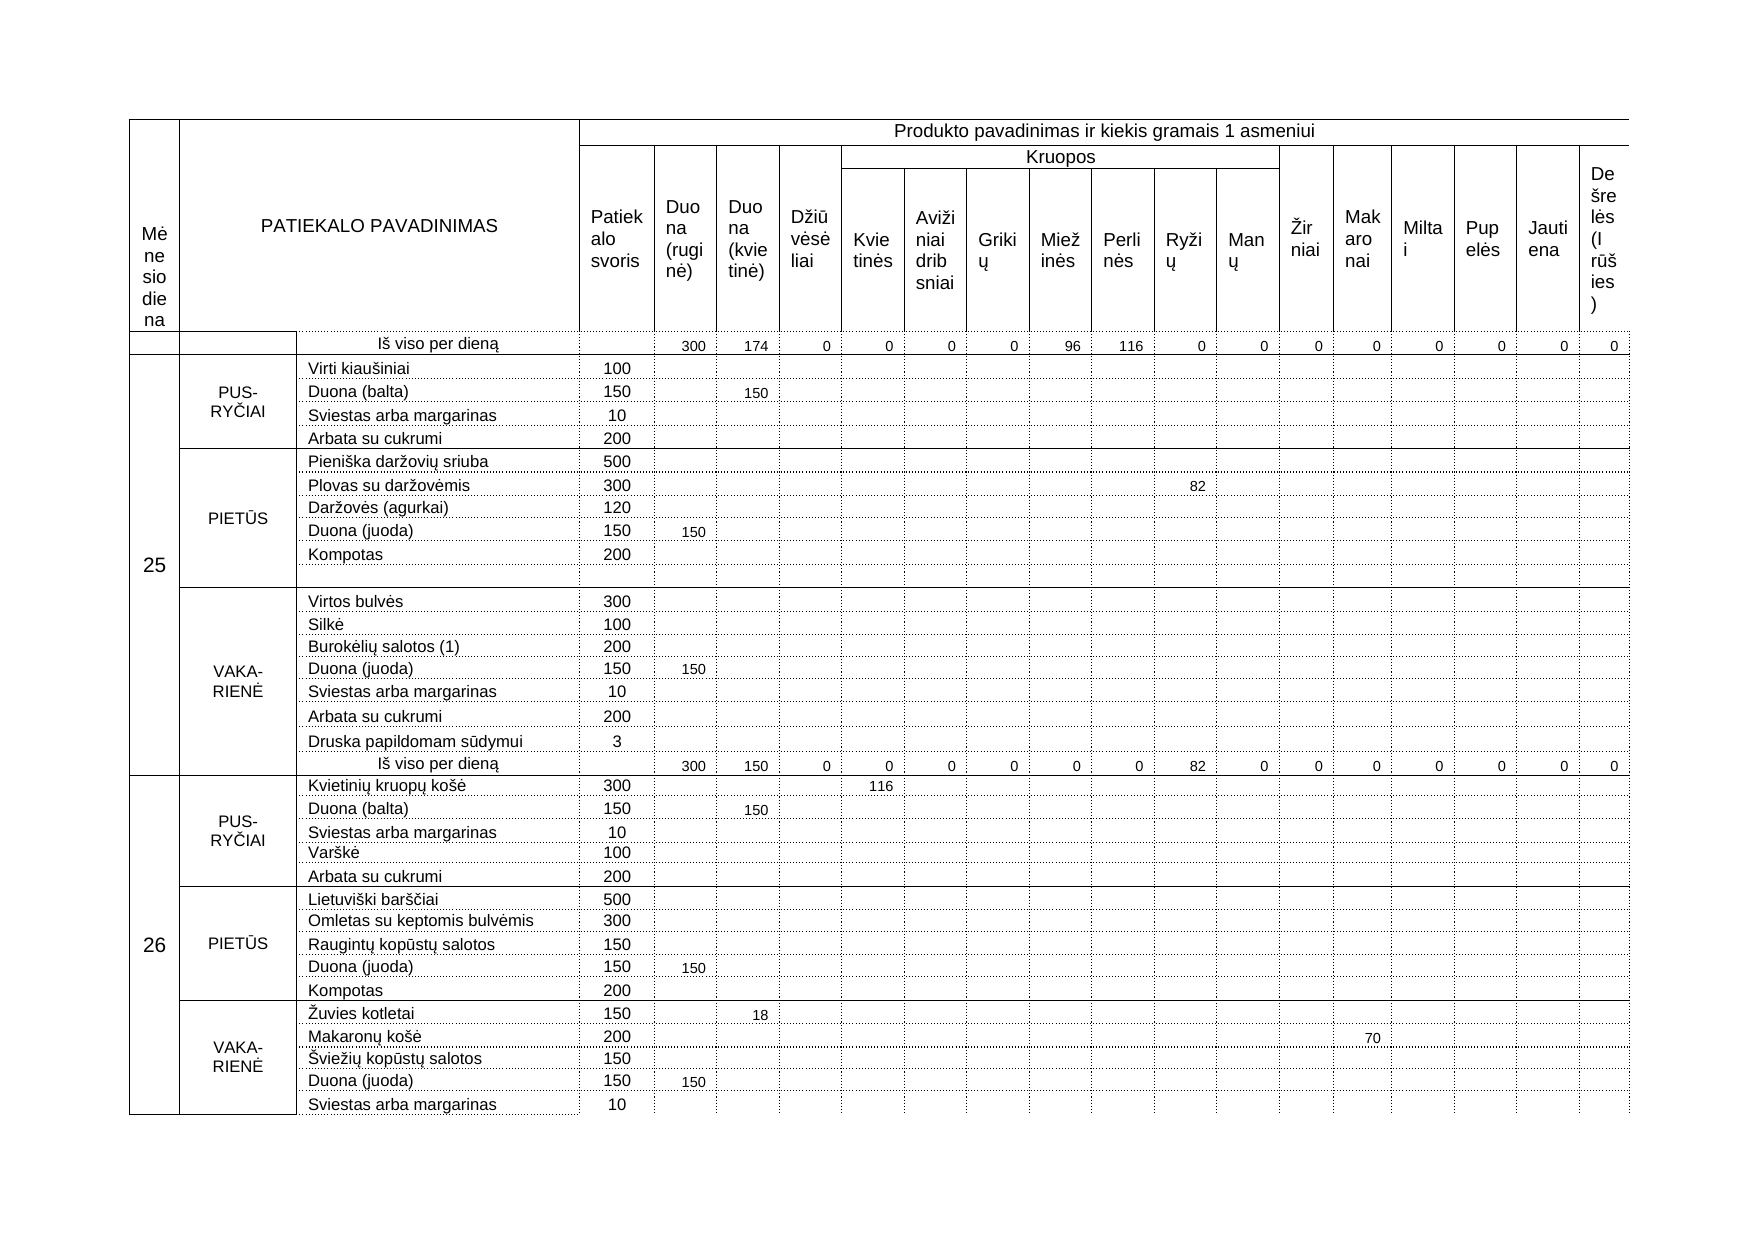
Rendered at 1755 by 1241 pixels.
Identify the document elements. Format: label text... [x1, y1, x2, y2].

table_cell [1279, 976, 1334, 999]
table_cell [1454, 909, 1517, 931]
table_cell [967, 1090, 1029, 1114]
table_cell [1517, 1068, 1579, 1090]
table_cell [904, 1068, 967, 1090]
table_cell 200 [579, 425, 654, 448]
table_cell [1217, 611, 1279, 634]
table_cell 0 [1217, 331, 1279, 354]
table_cell 100 [579, 842, 654, 862]
table_cell [842, 517, 904, 540]
table_cell [1579, 954, 1629, 976]
table_cell [130, 332, 179, 354]
table_cell [779, 564, 842, 587]
table_cell [717, 976, 779, 999]
table_cell [1392, 887, 1454, 909]
table_cell [842, 540, 904, 564]
table_cell [1279, 611, 1334, 634]
table_cell [1454, 449, 1517, 471]
table_cell [717, 1046, 779, 1068]
table_cell [1392, 1046, 1454, 1068]
table_cell [779, 401, 842, 424]
table_cell [1154, 976, 1217, 999]
table_cell Sviestas arba margarinas [297, 818, 579, 842]
table_cell PUS- RYČIAI [180, 776, 296, 886]
table_cell [717, 726, 779, 751]
table_cell [779, 1068, 842, 1090]
table_cell 200 [579, 634, 654, 656]
table_cell [654, 776, 717, 795]
table_cell [1092, 909, 1154, 931]
table_cell 0 [1579, 331, 1629, 354]
table_cell [967, 678, 1029, 701]
table_cell [1279, 1090, 1334, 1114]
table_cell [1334, 887, 1392, 909]
table_cell Pieniška daržovių sriuba [297, 449, 579, 471]
table_cell [579, 564, 654, 587]
table_cell [967, 588, 1029, 611]
table_cell [1579, 862, 1629, 886]
table_cell [842, 1023, 904, 1046]
table_cell [1579, 425, 1629, 448]
table_cell [1092, 378, 1154, 401]
table_cell [1334, 726, 1392, 751]
table_cell 0 [1392, 751, 1454, 774]
table_cell [1454, 1001, 1517, 1023]
table_cell 70 [1334, 1023, 1392, 1046]
table_cell [1217, 495, 1279, 517]
table_cell [842, 449, 904, 471]
table_cell [1092, 701, 1154, 726]
table_cell Duona (balta) [297, 795, 579, 818]
table_cell [967, 355, 1029, 378]
table_cell Džiūvėsėliai [780, 146, 841, 331]
table_cell Sviestas arba margarinas [297, 1090, 579, 1114]
table_cell [717, 517, 779, 540]
table_cell [1392, 842, 1454, 862]
table_cell 26 [130, 776, 179, 1114]
table_cell [1092, 471, 1154, 495]
table_cell [1392, 1001, 1454, 1023]
table_cell 300 [579, 776, 654, 795]
table_cell [1029, 471, 1092, 495]
table_cell [1517, 842, 1579, 862]
table_cell [967, 1068, 1029, 1090]
table_cell 0 [904, 331, 967, 354]
table_cell [1154, 495, 1217, 517]
table_cell [842, 634, 904, 656]
table_cell [1579, 656, 1629, 678]
table_cell [1029, 862, 1092, 886]
table_cell [1154, 776, 1217, 795]
table_cell [1392, 564, 1454, 587]
table_cell [967, 701, 1029, 726]
table_cell [1092, 776, 1154, 795]
table_cell [1217, 588, 1279, 611]
table_cell [1154, 842, 1217, 862]
table_cell Varškė [297, 842, 579, 862]
table_cell [1217, 842, 1279, 862]
table_cell [967, 818, 1029, 842]
table_cell [967, 1023, 1029, 1046]
table_cell [1279, 401, 1334, 424]
table_cell [1092, 954, 1154, 976]
table_cell [1092, 656, 1154, 678]
table_cell [1334, 795, 1392, 818]
table_cell [1279, 818, 1334, 842]
table_cell 0 [1279, 331, 1334, 354]
table_cell Duona (juoda) [297, 517, 579, 540]
table_cell 0 [779, 751, 842, 774]
table_cell [654, 818, 717, 842]
table_cell [1279, 564, 1334, 587]
table_cell [967, 931, 1029, 954]
table_cell [967, 564, 1029, 587]
table_cell 0 [1392, 331, 1454, 354]
table_cell [1279, 656, 1334, 678]
table_cell 150 [579, 795, 654, 818]
table_cell [967, 517, 1029, 540]
table_cell 200 [579, 1023, 654, 1046]
table_cell [1154, 678, 1217, 701]
table_cell [779, 887, 842, 909]
table_cell [842, 726, 904, 751]
table_cell [1334, 1001, 1392, 1023]
table_cell [654, 1090, 717, 1114]
table_cell [1279, 425, 1334, 448]
table_cell [1092, 726, 1154, 751]
table_cell [1579, 495, 1629, 517]
table_cell [1029, 355, 1092, 378]
table_cell [1517, 401, 1579, 424]
table_cell [779, 634, 842, 656]
table_cell [1154, 862, 1217, 886]
table_cell [717, 887, 779, 909]
table_cell [1029, 954, 1092, 976]
table_cell [779, 818, 842, 842]
table_cell [1092, 818, 1154, 842]
table_cell [1454, 588, 1517, 611]
table_cell [967, 378, 1029, 401]
table_cell [779, 931, 842, 954]
table_cell [967, 471, 1029, 495]
table_cell [842, 425, 904, 448]
table_cell [904, 1090, 967, 1114]
table_cell [779, 701, 842, 726]
table_cell 82 [1154, 751, 1217, 774]
table_cell [1279, 931, 1334, 954]
table_cell [904, 1023, 967, 1046]
table_cell 10 [579, 818, 654, 842]
table_cell [1517, 701, 1579, 726]
table_cell [1154, 818, 1217, 842]
table_cell [1517, 909, 1579, 931]
table_cell 200 [579, 701, 654, 726]
table_cell [1279, 678, 1334, 701]
table_cell [1454, 795, 1517, 818]
table_cell [1334, 611, 1392, 634]
table_cell [1154, 355, 1217, 378]
table_cell [904, 887, 967, 909]
table_cell [1517, 862, 1579, 886]
table_cell VAKA- RIENĖ [180, 588, 296, 774]
table_cell [779, 1046, 842, 1068]
table_cell [1517, 378, 1579, 401]
table_cell 0 [1334, 751, 1392, 774]
table_cell [1092, 862, 1154, 886]
table_cell [1392, 726, 1454, 751]
table_cell Žuvies kotletai [297, 1001, 579, 1023]
table_cell [1579, 355, 1629, 378]
table_cell [1334, 818, 1392, 842]
table_cell Lietuviški barščiai [297, 887, 579, 909]
table_cell [842, 862, 904, 886]
table_cell Arbata su cukrumi [297, 862, 579, 886]
table_cell [1092, 1046, 1154, 1068]
table_cell 200 [579, 976, 654, 999]
table_cell [904, 976, 967, 999]
table_cell [579, 331, 654, 354]
table_cell [842, 1001, 904, 1023]
table_cell [1454, 634, 1517, 656]
table_cell Plovas su daržovėmis [297, 471, 579, 495]
table_cell [717, 495, 779, 517]
table_cell [1092, 449, 1154, 471]
table_cell [1279, 795, 1334, 818]
table_cell [1334, 588, 1392, 611]
table_cell 0 [1279, 751, 1334, 774]
table_cell 150 [579, 656, 654, 678]
table_cell [1154, 701, 1217, 726]
table_cell [779, 656, 842, 678]
table_cell [1392, 678, 1454, 701]
table_cell [842, 887, 904, 909]
table_cell [1517, 795, 1579, 818]
table_cell [904, 355, 967, 378]
table_cell [1579, 378, 1629, 401]
table_cell [842, 701, 904, 726]
table_cell [1029, 634, 1092, 656]
table_cell [1392, 909, 1454, 931]
table_cell [1579, 564, 1629, 587]
table_cell [1517, 517, 1579, 540]
table_cell [904, 611, 967, 634]
table_cell [1029, 401, 1092, 424]
table_cell [1279, 1046, 1334, 1068]
table_cell [1334, 1090, 1392, 1114]
table_cell [1217, 564, 1279, 587]
table_cell [1517, 818, 1579, 842]
table_cell [1392, 818, 1454, 842]
table_cell [717, 449, 779, 471]
table_cell 100 [579, 355, 654, 378]
table_cell 0 [1579, 751, 1629, 774]
table_cell [1029, 449, 1092, 471]
table_cell [779, 862, 842, 886]
table_cell [904, 678, 967, 701]
table_cell [717, 1068, 779, 1090]
table_cell [1392, 588, 1454, 611]
table_cell [1454, 726, 1517, 751]
table_cell 150 [579, 517, 654, 540]
table_cell Sviestas arba margarinas [297, 678, 579, 701]
table_cell [1454, 495, 1517, 517]
table_cell [779, 355, 842, 378]
table_cell [967, 1046, 1029, 1068]
table_cell [1392, 425, 1454, 448]
table_cell 150 [654, 1068, 717, 1090]
table_cell [1454, 378, 1517, 401]
table_cell [654, 887, 717, 909]
table_cell [1029, 795, 1092, 818]
table_cell [779, 776, 842, 795]
table_cell [1279, 471, 1334, 495]
table_cell [1392, 401, 1454, 424]
table_cell [967, 611, 1029, 634]
table_cell [1092, 1068, 1154, 1090]
table_cell [1029, 1023, 1092, 1046]
table_cell [1454, 862, 1517, 886]
table_cell [1579, 634, 1629, 656]
table_cell [1029, 976, 1092, 999]
table_cell [904, 634, 967, 656]
table_cell [1217, 678, 1279, 701]
table_cell [904, 818, 967, 842]
table_cell [1154, 1068, 1217, 1090]
table_cell [1029, 887, 1092, 909]
table_cell [904, 425, 967, 448]
table_cell [842, 471, 904, 495]
table_cell [717, 818, 779, 842]
table_cell [779, 471, 842, 495]
table_cell [1029, 776, 1092, 795]
table_cell [842, 355, 904, 378]
table_cell [1454, 355, 1517, 378]
table_cell 10 [579, 1090, 654, 1114]
table_cell 200 [579, 862, 654, 886]
table_cell [717, 701, 779, 726]
table_cell [1334, 954, 1392, 976]
table_cell [779, 678, 842, 701]
table_cell 300 [579, 471, 654, 495]
table_cell [1454, 425, 1517, 448]
table_cell [297, 564, 579, 587]
table_cell [842, 656, 904, 678]
table_cell [1517, 656, 1579, 678]
table_cell 82 [1154, 471, 1217, 495]
table_cell [967, 842, 1029, 862]
table_cell [1279, 909, 1334, 931]
table_cell [1029, 818, 1092, 842]
table_cell [654, 634, 717, 656]
table_cell 150 [717, 795, 779, 818]
table_cell [1579, 1068, 1629, 1090]
table_cell [842, 818, 904, 842]
table_cell [1579, 776, 1629, 795]
table_cell [1279, 842, 1334, 862]
table_cell [1454, 818, 1517, 842]
table_cell 500 [579, 887, 654, 909]
table_cell [1092, 931, 1154, 954]
table_cell [1392, 540, 1454, 564]
table_cell Burokėlių salotos (1) [297, 634, 579, 656]
table_cell [1517, 449, 1579, 471]
table_cell [1517, 471, 1579, 495]
table_cell [180, 332, 296, 354]
table_cell [904, 726, 967, 751]
table_cell [1579, 588, 1629, 611]
table_cell [654, 678, 717, 701]
table_cell [654, 378, 717, 401]
table_cell Perlinės [1092, 169, 1154, 331]
table_cell [1092, 425, 1154, 448]
table_cell [1392, 471, 1454, 495]
table_cell 25 [130, 355, 179, 774]
table_cell [842, 611, 904, 634]
table_cell Ryžių [1155, 169, 1216, 331]
table_cell [717, 564, 779, 587]
table_cell [1217, 701, 1279, 726]
table_cell [1217, 776, 1279, 795]
table_cell [1029, 611, 1092, 634]
table_cell [1454, 701, 1517, 726]
table_cell [967, 1001, 1029, 1023]
table_cell 150 [579, 378, 654, 401]
table_cell [1579, 726, 1629, 751]
table_cell [904, 842, 967, 862]
table_cell [904, 540, 967, 564]
table_cell [1279, 517, 1334, 540]
table_cell [1029, 701, 1092, 726]
table_cell [1029, 726, 1092, 751]
table_cell [1392, 611, 1454, 634]
table_cell 0 [1334, 331, 1392, 354]
table_cell [1454, 954, 1517, 976]
table_cell [967, 887, 1029, 909]
table_cell [1334, 862, 1392, 886]
table_cell 10 [579, 401, 654, 424]
table_cell [779, 954, 842, 976]
table_cell [1217, 1001, 1279, 1023]
table_cell [1217, 540, 1279, 564]
table_cell [1154, 611, 1217, 634]
table_cell [717, 862, 779, 886]
table_cell [1029, 1068, 1092, 1090]
table_cell Virti kiaušiniai [297, 355, 579, 378]
table_cell [1092, 588, 1154, 611]
table_cell [1279, 887, 1334, 909]
table_cell 150 [579, 931, 654, 954]
table_cell [1517, 588, 1579, 611]
table_cell [1579, 517, 1629, 540]
table_cell [1029, 564, 1092, 587]
table_cell [1334, 495, 1392, 517]
table_cell [1517, 954, 1579, 976]
table_cell [1454, 471, 1517, 495]
table_cell [654, 471, 717, 495]
table_cell [1279, 634, 1334, 656]
table_cell [1454, 611, 1517, 634]
table_cell [654, 588, 717, 611]
table_cell [1217, 1068, 1279, 1090]
table_cell [1279, 540, 1334, 564]
table_cell Patiekalo svoris [580, 146, 654, 331]
table_cell [1029, 842, 1092, 862]
table_cell [1517, 495, 1579, 517]
table_cell Iš viso per dieną [297, 331, 579, 354]
table_cell Duona (juoda) [297, 1068, 579, 1090]
table_cell [1279, 726, 1334, 751]
table_cell [1029, 425, 1092, 448]
table_cell [1029, 1001, 1092, 1023]
table_cell [904, 954, 967, 976]
table_cell [1392, 776, 1454, 795]
table_cell [1154, 1001, 1217, 1023]
table_cell [1517, 931, 1579, 954]
table_cell [1579, 1023, 1629, 1046]
table_cell [1154, 656, 1217, 678]
table_cell 300 [579, 909, 654, 931]
table_cell [1392, 1023, 1454, 1046]
table_cell [967, 726, 1029, 751]
table_cell [654, 795, 717, 818]
table_cell [1092, 887, 1154, 909]
table_cell [779, 611, 842, 634]
table_cell [1454, 1068, 1517, 1090]
table_cell [1579, 678, 1629, 701]
table_cell [1279, 776, 1334, 795]
table_cell [1579, 540, 1629, 564]
table_cell [1217, 401, 1279, 424]
table_cell [842, 909, 904, 931]
table_cell [654, 495, 717, 517]
table_cell [842, 1046, 904, 1068]
table_cell [654, 540, 717, 564]
table_cell [1217, 425, 1279, 448]
table_cell [1092, 842, 1154, 862]
table_cell 0 [1454, 751, 1517, 774]
table_cell Duona (juoda) [297, 656, 579, 678]
table_cell [1392, 378, 1454, 401]
table_cell [1279, 355, 1334, 378]
table_cell [1154, 634, 1217, 656]
table_cell [967, 776, 1029, 795]
table_cell [1454, 678, 1517, 701]
table_cell [1579, 449, 1629, 471]
table_cell [654, 355, 717, 378]
table_cell [904, 401, 967, 424]
table_cell [1334, 540, 1392, 564]
table_cell [654, 564, 717, 587]
table_cell [1092, 517, 1154, 540]
table_cell [1334, 1068, 1392, 1090]
table_cell [967, 656, 1029, 678]
table_cell [904, 564, 967, 587]
table_cell 150 [717, 378, 779, 401]
table_cell [1279, 449, 1334, 471]
table_cell 150 [654, 656, 717, 678]
table_cell [1517, 776, 1579, 795]
table_cell [1279, 1068, 1334, 1090]
table_cell [904, 517, 967, 540]
table_cell Duona (ruginė) [655, 146, 716, 331]
table_cell [904, 776, 967, 795]
table_cell 150 [579, 1046, 654, 1068]
table_cell [1029, 588, 1092, 611]
table_cell [1029, 656, 1092, 678]
table_cell [654, 1046, 717, 1068]
table_cell [1279, 1001, 1334, 1023]
table_cell [904, 701, 967, 726]
table_cell [1579, 795, 1629, 818]
table_cell [1217, 471, 1279, 495]
table_cell Miežinės [1030, 169, 1091, 331]
table_cell [1092, 678, 1154, 701]
table_cell 150 [579, 954, 654, 976]
table_cell 120 [579, 495, 654, 517]
table_cell 0 [1454, 331, 1517, 354]
table_cell [1217, 656, 1279, 678]
table_cell [1579, 611, 1629, 634]
table_cell 0 [967, 751, 1029, 774]
table_cell [904, 588, 967, 611]
table_cell Kvietinės [842, 169, 904, 331]
table_cell [1392, 701, 1454, 726]
table_cell [1217, 931, 1279, 954]
table_cell [967, 909, 1029, 931]
table_cell [904, 495, 967, 517]
table_cell Manų [1217, 169, 1279, 331]
table_cell [1279, 954, 1334, 976]
table_cell [1334, 425, 1392, 448]
table_cell 0 [1517, 331, 1579, 354]
table_cell [779, 378, 842, 401]
table_cell [1217, 1023, 1279, 1046]
table_cell [1217, 355, 1279, 378]
table_cell Silkė [297, 611, 579, 634]
table_cell [1334, 355, 1392, 378]
table_cell [1154, 517, 1217, 540]
table_cell [904, 862, 967, 886]
table_cell [779, 795, 842, 818]
table_cell [1517, 1023, 1579, 1046]
table_cell [654, 701, 717, 726]
table_cell [1217, 1090, 1279, 1114]
table_cell [967, 540, 1029, 564]
table_cell Avižiniai dribsniai [905, 169, 966, 331]
table_cell Virtos bulvės [297, 588, 579, 611]
table_cell [842, 842, 904, 862]
table_cell PIETŪS [180, 887, 296, 999]
table_cell [654, 976, 717, 999]
table_cell [967, 634, 1029, 656]
table_cell Miltai [1392, 146, 1454, 331]
table_cell [967, 495, 1029, 517]
table_cell [1517, 678, 1579, 701]
table_cell 300 [654, 751, 717, 774]
table_cell Sviestas arba margarinas [297, 401, 579, 424]
table_cell [842, 564, 904, 587]
table_cell [1154, 378, 1217, 401]
table_cell [1217, 449, 1279, 471]
table_cell Iš viso per dieną [297, 751, 579, 774]
table_cell [967, 425, 1029, 448]
table_cell 300 [654, 331, 717, 354]
table_cell [654, 726, 717, 751]
table_cell [1334, 449, 1392, 471]
table_cell [1392, 1068, 1454, 1090]
table_cell 0 [1217, 751, 1279, 774]
table_cell [1392, 495, 1454, 517]
table_cell [1517, 1001, 1579, 1023]
table_cell [654, 1001, 717, 1023]
table_cell [1517, 634, 1579, 656]
table_cell [1092, 564, 1154, 587]
table_cell [904, 378, 967, 401]
table_cell [1092, 795, 1154, 818]
table_cell 100 [579, 611, 654, 634]
table_cell [779, 425, 842, 448]
table_cell Makaronai [1334, 146, 1391, 331]
table_cell [1154, 795, 1217, 818]
table_cell [1579, 471, 1629, 495]
table_cell [1279, 588, 1334, 611]
table_cell [1154, 449, 1217, 471]
table_cell [904, 656, 967, 678]
table_cell [1517, 1090, 1579, 1114]
table_cell [842, 378, 904, 401]
table_cell Pupelės [1455, 146, 1516, 331]
table_cell [1517, 726, 1579, 751]
table_cell Duona (juoda) [297, 954, 579, 976]
table_cell [779, 449, 842, 471]
table_cell [1092, 976, 1154, 999]
table_cell 0 [1154, 331, 1217, 354]
table_cell [1217, 862, 1279, 886]
table_cell [1454, 517, 1517, 540]
table_cell [1154, 425, 1217, 448]
table_cell Jautiena [1517, 146, 1579, 331]
table_cell [1579, 931, 1629, 954]
table_cell [1217, 954, 1279, 976]
table_cell [717, 425, 779, 448]
table_cell [654, 425, 717, 448]
table_cell [1517, 1046, 1579, 1068]
table_cell [1454, 1046, 1517, 1068]
table_cell [842, 931, 904, 954]
table_cell [1579, 1046, 1629, 1068]
table_cell [717, 634, 779, 656]
table_cell [717, 401, 779, 424]
table_cell [1092, 611, 1154, 634]
table_cell [1217, 634, 1279, 656]
table_cell [1517, 976, 1579, 999]
table_cell [1579, 887, 1629, 909]
table_cell 300 [579, 588, 654, 611]
table_cell [1279, 1023, 1334, 1046]
table_cell [1517, 540, 1579, 564]
table_cell [654, 611, 717, 634]
table_cell [1217, 795, 1279, 818]
table_cell [1334, 471, 1392, 495]
table_cell 150 [654, 954, 717, 976]
table_cell 150 [579, 1001, 654, 1023]
table_cell 150 [579, 1068, 654, 1090]
table_header Mėnesio diena [130, 120, 179, 331]
table_cell [1092, 355, 1154, 378]
table_cell [1154, 887, 1217, 909]
table_cell 0 [1517, 751, 1579, 774]
table_cell [967, 401, 1029, 424]
table_cell [654, 842, 717, 862]
table_cell 0 [1092, 751, 1154, 774]
table_cell [1217, 517, 1279, 540]
table_cell [1154, 401, 1217, 424]
table_cell PUS- RYČIAI [180, 355, 296, 448]
table_cell [1154, 954, 1217, 976]
table_cell [1334, 517, 1392, 540]
table_cell 116 [1092, 331, 1154, 354]
table_cell [779, 517, 842, 540]
table_cell [1279, 378, 1334, 401]
table_cell 150 [717, 751, 779, 774]
table_cell [1092, 1023, 1154, 1046]
table_cell [1517, 887, 1579, 909]
table_cell [1517, 425, 1579, 448]
table_cell 3 [579, 726, 654, 751]
table_cell [1029, 909, 1092, 931]
table_cell [904, 795, 967, 818]
table_cell [1092, 1090, 1154, 1114]
table_cell [967, 954, 1029, 976]
table_cell [717, 540, 779, 564]
table_cell 96 [1029, 331, 1092, 354]
table_cell [1334, 378, 1392, 401]
table_cell Šviežių kopūstų salotos [297, 1046, 579, 1068]
table_header PATIEKALO PAVADINIMAS [180, 120, 579, 331]
table_cell [717, 678, 779, 701]
table_cell [967, 795, 1029, 818]
table_cell [1392, 634, 1454, 656]
table_cell 0 [842, 331, 904, 354]
table_cell [779, 540, 842, 564]
table_cell [1392, 355, 1454, 378]
table_cell [842, 954, 904, 976]
table_cell [717, 1023, 779, 1046]
table_cell Žirniai [1280, 146, 1333, 331]
table_cell [904, 909, 967, 931]
table_cell [1579, 976, 1629, 999]
table_cell [1092, 495, 1154, 517]
table_cell [779, 495, 842, 517]
table_cell [1454, 887, 1517, 909]
table_cell [1279, 495, 1334, 517]
table_cell [1334, 776, 1392, 795]
table_cell [904, 1001, 967, 1023]
table_cell [1454, 842, 1517, 862]
table_cell [1454, 564, 1517, 587]
table_cell [1392, 862, 1454, 886]
table_cell [717, 355, 779, 378]
table_cell [1392, 517, 1454, 540]
table_cell [967, 976, 1029, 999]
table_cell 10 [579, 678, 654, 701]
table_cell 18 [717, 1001, 779, 1023]
table_cell 150 [654, 517, 717, 540]
table_cell Kruopos [842, 146, 1279, 168]
table_cell [904, 471, 967, 495]
table_cell [1279, 701, 1334, 726]
table_cell [717, 471, 779, 495]
table_cell [1334, 656, 1392, 678]
table_cell [1154, 588, 1217, 611]
table_cell [1579, 1001, 1629, 1023]
table_cell [1392, 449, 1454, 471]
table_cell [1334, 976, 1392, 999]
table_cell [1029, 931, 1092, 954]
table_cell [842, 795, 904, 818]
table_cell [904, 931, 967, 954]
table_cell [1392, 976, 1454, 999]
table_cell 174 [717, 331, 779, 354]
table_cell [779, 976, 842, 999]
table_cell [1334, 909, 1392, 931]
table_cell [1029, 540, 1092, 564]
table_cell [1334, 842, 1392, 862]
table_cell Makaronų košė [297, 1023, 579, 1046]
table_cell Kvietinių kruopų košė [297, 776, 579, 795]
table_cell [1454, 656, 1517, 678]
table_cell [717, 776, 779, 795]
table_cell [779, 726, 842, 751]
table_cell Arbata su cukrumi [297, 425, 579, 448]
table_cell [1029, 1046, 1092, 1068]
table_cell [842, 495, 904, 517]
table_cell [1517, 564, 1579, 587]
table_cell [1279, 862, 1334, 886]
table_cell 116 [842, 776, 904, 795]
table_cell [1154, 931, 1217, 954]
table_cell [654, 909, 717, 931]
table_cell [1217, 976, 1279, 999]
table_cell [842, 678, 904, 701]
table_cell [779, 588, 842, 611]
table_cell [967, 449, 1029, 471]
table_cell [1154, 1046, 1217, 1068]
table_cell [1092, 1001, 1154, 1023]
table_cell Arbata su cukrumi [297, 701, 579, 726]
table_cell [1154, 564, 1217, 587]
table_cell [1154, 726, 1217, 751]
table_cell [1579, 1090, 1629, 1114]
table_cell [779, 1001, 842, 1023]
table_cell [842, 1090, 904, 1114]
table_cell [904, 449, 967, 471]
table_cell [1579, 401, 1629, 424]
table_cell [779, 842, 842, 862]
table_cell 0 [842, 751, 904, 774]
table_cell Kompotas [297, 976, 579, 999]
table_cell [1454, 540, 1517, 564]
table_cell Dešrelės (I rūšies) [1580, 146, 1629, 331]
table_cell [967, 862, 1029, 886]
table_cell [1029, 495, 1092, 517]
table_cell [717, 931, 779, 954]
table_cell [1334, 564, 1392, 587]
table_cell [1217, 378, 1279, 401]
table_cell [779, 909, 842, 931]
table_cell [1029, 378, 1092, 401]
table_header Produkto pavadinimas ir kiekis gramais 1 asmeniui [580, 120, 1629, 145]
table_cell [1154, 909, 1217, 931]
table_cell [1517, 611, 1579, 634]
table_cell 0 [967, 331, 1029, 354]
table_cell Duona (kvietinė) [717, 146, 779, 331]
table_cell [1154, 1090, 1217, 1114]
table_cell [1392, 1090, 1454, 1114]
table_cell 0 [1029, 751, 1092, 774]
table_cell Kompotas [297, 540, 579, 564]
table_cell [1454, 976, 1517, 999]
table_cell [1392, 931, 1454, 954]
table_cell [1454, 776, 1517, 795]
table_cell [1217, 909, 1279, 931]
table_cell [1092, 634, 1154, 656]
table_cell 200 [579, 540, 654, 564]
table_cell [1217, 726, 1279, 751]
table_cell [1454, 1090, 1517, 1114]
table_cell [1334, 701, 1392, 726]
table_cell [717, 611, 779, 634]
table_cell 0 [779, 331, 842, 354]
table_cell 0 [904, 751, 967, 774]
table_cell [1454, 401, 1517, 424]
table_cell [1334, 1046, 1392, 1068]
table_cell [717, 842, 779, 862]
table_cell [842, 588, 904, 611]
table_cell [1334, 678, 1392, 701]
table_cell [1334, 401, 1392, 424]
table_cell [904, 1046, 967, 1068]
table_cell [717, 909, 779, 931]
table_cell [1334, 634, 1392, 656]
table_cell [779, 1023, 842, 1046]
table_cell [1392, 795, 1454, 818]
table_cell [842, 1068, 904, 1090]
table_cell [779, 1090, 842, 1114]
table_cell [842, 976, 904, 999]
table_cell Druska papildomam sūdymui [297, 726, 579, 751]
table_cell [1392, 954, 1454, 976]
table_cell 500 [579, 449, 654, 471]
table_cell [1029, 678, 1092, 701]
table_cell [1092, 401, 1154, 424]
table_cell PIETŪS [180, 449, 296, 587]
table_cell [1517, 355, 1579, 378]
table_cell [1454, 1023, 1517, 1046]
table_cell [579, 751, 654, 774]
table_cell [842, 401, 904, 424]
table_cell Grikių [967, 169, 1029, 331]
table_cell Duona (balta) [297, 378, 579, 401]
table_cell [717, 954, 779, 976]
table_cell [654, 401, 717, 424]
table_cell Raugintų kopūstų salotos [297, 931, 579, 954]
table_cell [1154, 540, 1217, 564]
table_cell [1029, 517, 1092, 540]
table_cell [1092, 540, 1154, 564]
table_cell [1217, 818, 1279, 842]
table_cell [1392, 656, 1454, 678]
table_cell [1579, 842, 1629, 862]
table_cell [1217, 887, 1279, 909]
table_cell [717, 656, 779, 678]
table_cell Daržovės (agurkai) [297, 495, 579, 517]
table_cell [1029, 1090, 1092, 1114]
table_cell [1579, 701, 1629, 726]
table_cell [1334, 931, 1392, 954]
table_cell [654, 931, 717, 954]
table_cell [654, 449, 717, 471]
table_cell [1454, 931, 1517, 954]
table_cell [654, 1023, 717, 1046]
table_cell VAKA- RIENĖ [180, 1001, 296, 1114]
table_cell [1579, 909, 1629, 931]
table_cell Omletas su keptomis bulvėmis [297, 909, 579, 931]
table_cell [717, 588, 779, 611]
table_cell [717, 1090, 779, 1114]
table_cell [1217, 1046, 1279, 1068]
table_cell [1154, 1023, 1217, 1046]
table_cell [1579, 818, 1629, 842]
table_cell [654, 862, 717, 886]
